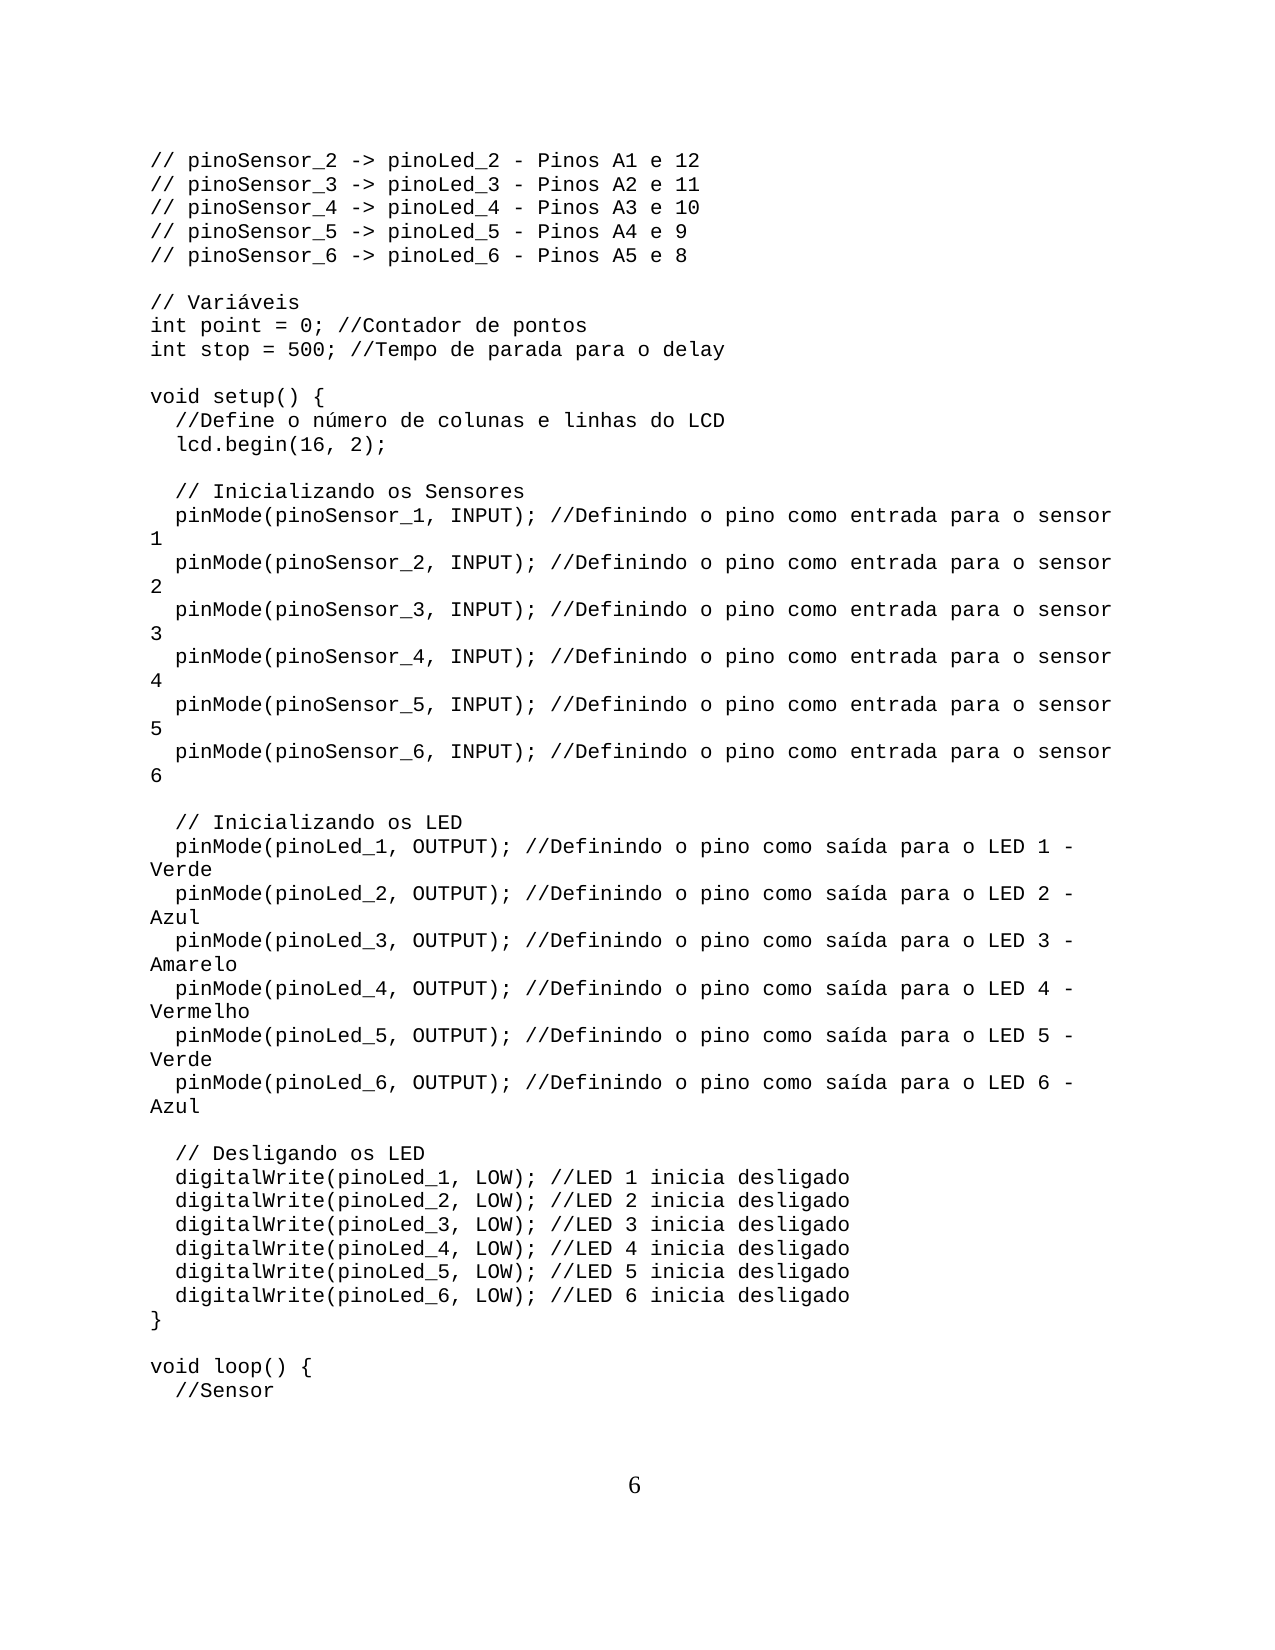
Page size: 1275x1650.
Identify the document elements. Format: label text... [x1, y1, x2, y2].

text //Sensor [150, 1379, 1125, 1403]
text // pinoSensor_4 -> pinoLed_4 - Pinos A3 e 10 [150, 197, 1125, 221]
text digitalWrite(pinoLed_5, LOW); //LED 5 inicia desligado [150, 1261, 1125, 1285]
text pinMode(pinoLed_6, OUTPUT); //Definindo o pino como saída para o LED 6 - Azul [150, 1072, 1125, 1119]
text // Desligando os LED [150, 1143, 1125, 1167]
text pinMode(pinoSensor_2, INPUT); //Definindo o pino como entrada para o sensor 2 [150, 552, 1125, 599]
text // Inicializando os LED [150, 812, 1125, 836]
text // pinoSensor_3 -> pinoLed_3 - Pinos A2 e 11 [150, 174, 1125, 197]
text // Inicializando os Sensores [150, 481, 1125, 505]
text digitalWrite(pinoLed_1, LOW); //LED 1 inicia desligado [150, 1167, 1125, 1190]
text int point = 0; //Contador de pontos [150, 316, 1125, 339]
text void loop() { [150, 1356, 1125, 1379]
text lcd.begin(16, 2); [150, 434, 1125, 457]
text // pinoSensor_2 -> pinoLed_2 - Pinos A1 e 12 [150, 150, 1125, 174]
text digitalWrite(pinoLed_4, LOW); //LED 4 inicia desligado [150, 1238, 1125, 1261]
text pinMode(pinoLed_1, OUTPUT); //Definindo o pino como saída para o LED 1 - Verde [150, 836, 1125, 883]
text void setup() { [150, 386, 1125, 410]
text // pinoSensor_5 -> pinoLed_5 - Pinos A4 e 9 [150, 221, 1125, 244]
text pinMode(pinoSensor_4, INPUT); //Definindo o pino como entrada para o sensor 4 [150, 647, 1125, 694]
text pinMode(pinoLed_5, OUTPUT); //Definindo o pino como saída para o LED 5 - Verde [150, 1025, 1125, 1072]
text pinMode(pinoSensor_6, INPUT); //Definindo o pino como entrada para o sensor 6 [150, 741, 1125, 788]
text pinMode(pinoLed_4, OUTPUT); //Definindo o pino como saída para o LED 4 - Vermelho [150, 978, 1125, 1025]
text digitalWrite(pinoLed_2, LOW); //LED 2 inicia desligado [150, 1190, 1125, 1214]
text pinMode(pinoSensor_1, INPUT); //Definindo o pino como entrada para o sensor 1 [150, 505, 1125, 552]
text pinMode(pinoLed_3, OUTPUT); //Definindo o pino como saída para o LED 3 - Amarelo [150, 930, 1125, 978]
text //Define o número de colunas e linhas do LCD [150, 410, 1125, 434]
text pinMode(pinoSensor_5, INPUT); //Definindo o pino como entrada para o sensor 5 [150, 694, 1125, 741]
text pinMode(pinoLed_2, OUTPUT); //Definindo o pino como saída para o LED 2 - Azul [150, 883, 1125, 930]
text int stop = 500; //Tempo de parada para o delay [150, 339, 1125, 363]
text pinMode(pinoSensor_3, INPUT); //Definindo o pino como entrada para o sensor 3 [150, 599, 1125, 647]
text // pinoSensor_6 -> pinoLed_6 - Pinos A5 e 8 [150, 244, 1125, 268]
text } [150, 1309, 1125, 1332]
text digitalWrite(pinoLed_3, LOW); //LED 3 inicia desligado [150, 1214, 1125, 1238]
text // Variáveis [150, 292, 1125, 316]
text digitalWrite(pinoLed_6, LOW); //LED 6 inicia desligado [150, 1285, 1125, 1309]
